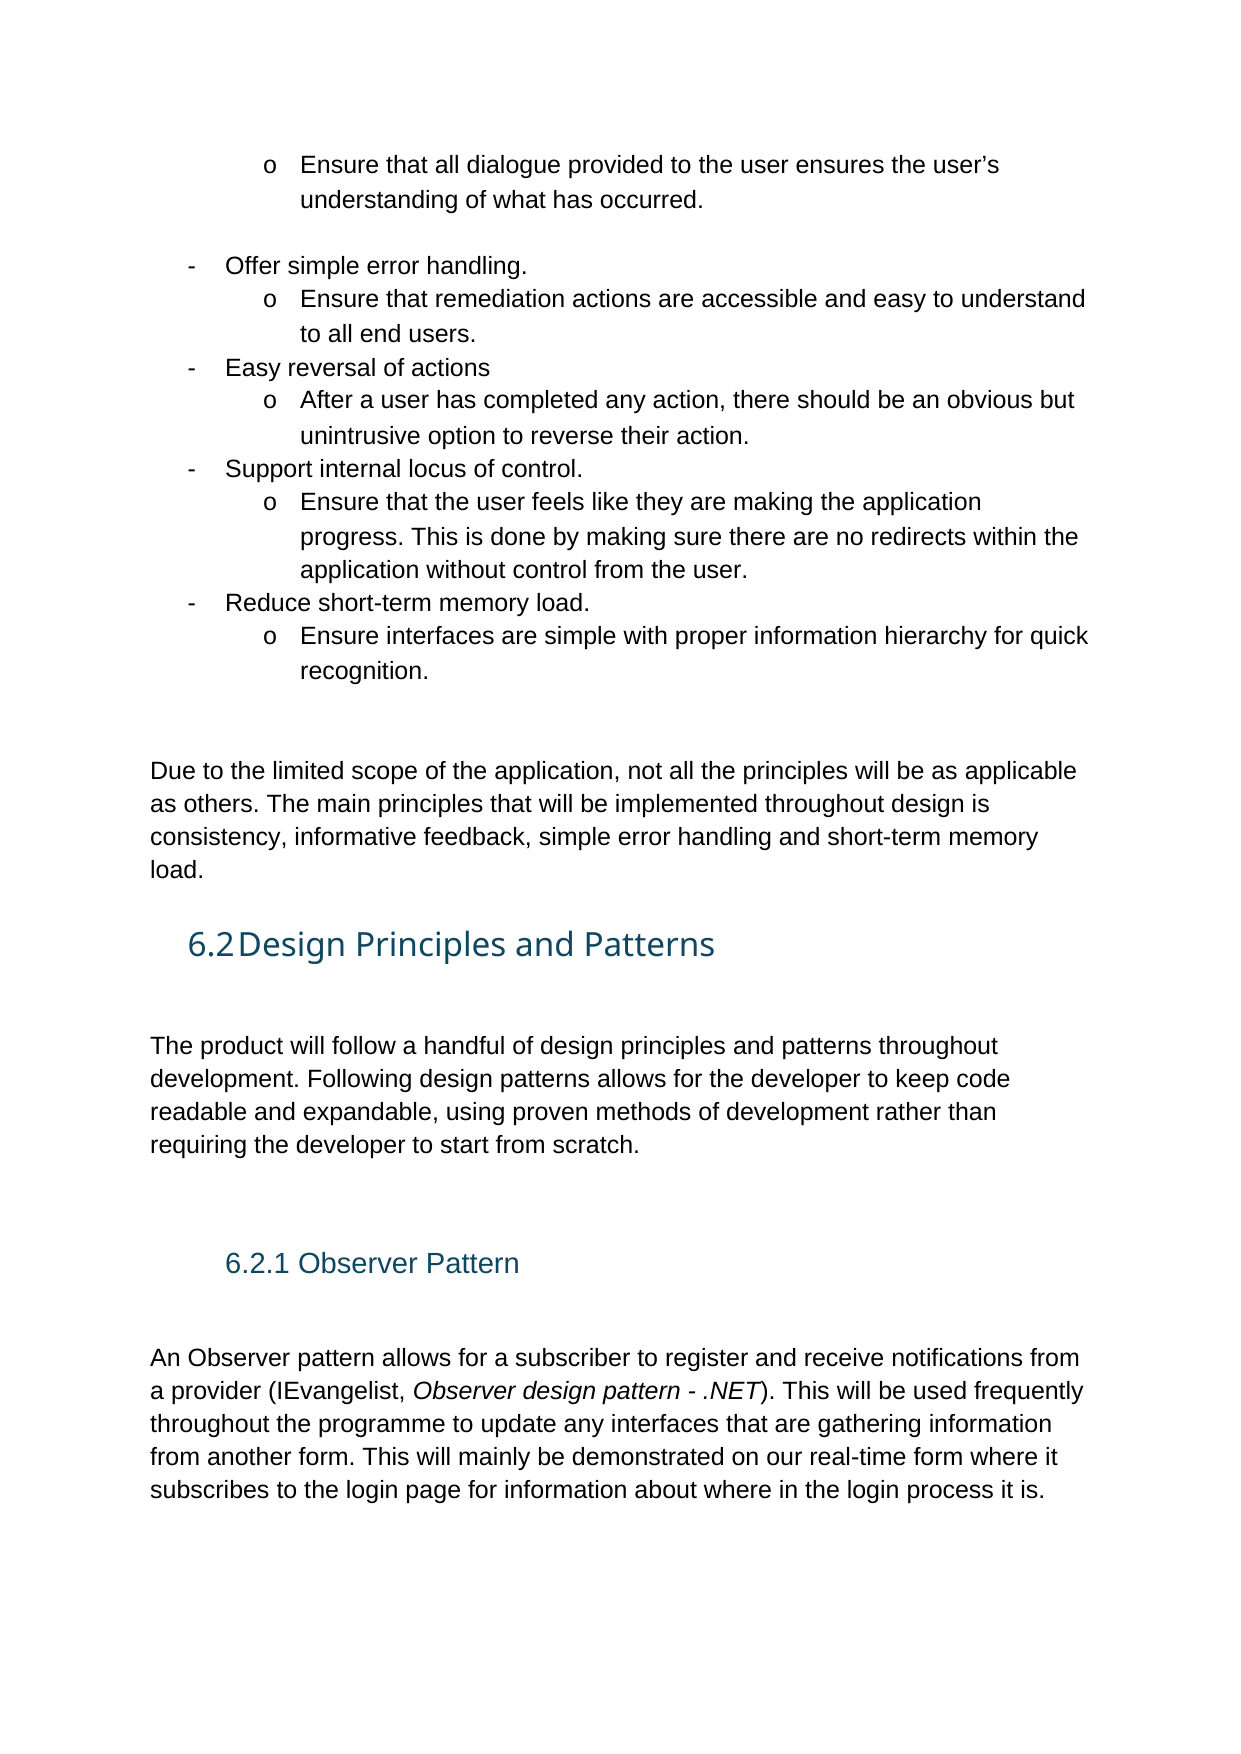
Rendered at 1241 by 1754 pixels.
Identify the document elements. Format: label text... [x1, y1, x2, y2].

subtitle Design Principles and Patterns [187, 921, 1090, 966]
list Ensure that remediation actions are accessible and easy to understand to all end users. [262, 284, 1090, 348]
list Reduce short-term memory load. [187, 588, 1090, 617]
list Ensure that the user feels like they are making the application progress. This is done by making sure there are no redirects within the application without control from the user. [262, 487, 1090, 584]
list After a user has completed any action, there should be an obvious but unintrusive option to reverse their action. [262, 386, 1090, 449]
text Due to the limited scope of the application, not all the principles will be as applicable as others. The main principles that will be implemented throughout design is consistency, informative feedback, simple error handling and short-term memory load. [150, 756, 1090, 883]
text An Observer pattern allows for a subscriber to register and receive notifications from a provider (IEvangelist, Observer design pattern - .NET). This will be used frequently throughout the programme to update any interfaces that are gathering information from another form. This will mainly be demonstrated on our real-time form where it subscribes to the login page for information about where in the login process it is. [150, 1343, 1090, 1504]
subtitle 6.2.1 Observer Pattern [150, 1246, 1090, 1280]
list Support internal locus of control. [187, 454, 1090, 482]
text The product will follow a handful of design principles and patterns throughout development. Following design patterns allows for the developer to keep code readable and expandable, using proven methods of development rather than requiring the developer to start from scratch. [150, 1031, 1090, 1159]
list Easy reversal of actions [187, 352, 1090, 381]
list Offer simple error handling. [187, 251, 1090, 280]
list Ensure interfaces are simple with proper information hierarchy for quick recognition. [262, 621, 1090, 685]
list Ensure that all dialogue provided to the user ensures the user’s understanding of what has occurred. [262, 150, 1090, 214]
